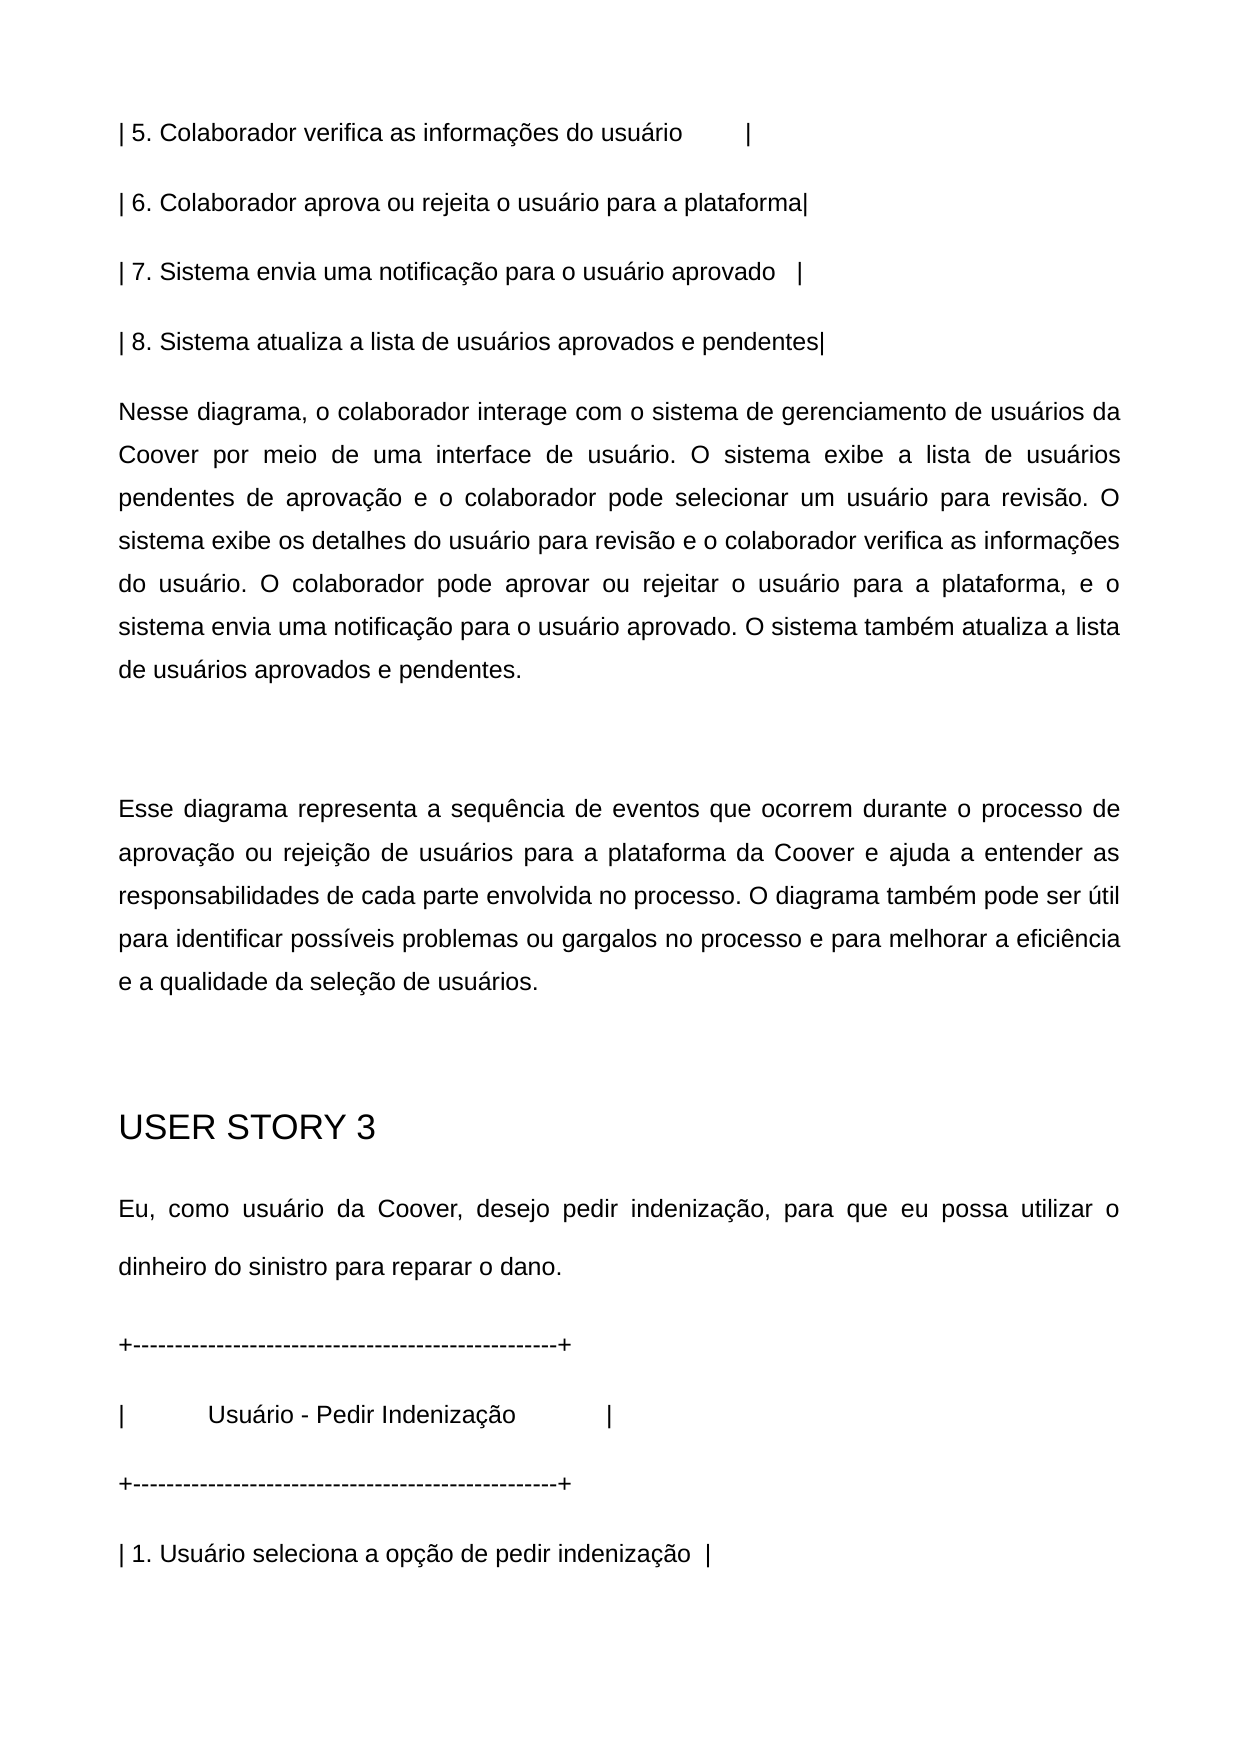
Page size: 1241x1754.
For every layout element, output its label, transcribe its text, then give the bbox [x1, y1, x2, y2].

text | 8. Sistema atualiza a lista de usuários aprovados e pendentes| [118, 327, 1122, 356]
text | 5. Colaborador verifica as informações do usuário | [118, 118, 1122, 147]
text +---------------------------------------------------+ [118, 1330, 1122, 1359]
text | 1. Usuário seleciona a opção de pedir indenização | [118, 1539, 1122, 1568]
text Esse diagrama representa a sequência de eventos que ocorrem durante o processo de aprovação ou rejeição de usuários para a plataforma da Coover e ajuda a entender as responsabilidades de cada parte envolvida no processo. O diagrama também pode ser útil para identificar possíveis problemas ou gargalos no processo e para melhorar a eficiência e a qualidade da seleção de usuários. [118, 794, 1122, 996]
text | 6. Colaborador aprova ou rejeita o usuário para a plataforma| [118, 188, 1122, 216]
text USER STORY 3 [118, 1106, 1122, 1147]
text | 7. Sistema envia uma notificação para o usuário aprovado | [118, 257, 1122, 286]
text Nesse diagrama, o colaborador interage com o sistema de gerenciamento de usuários da Coover por meio de uma interface de usuário. O sistema exibe a lista de usuários pendentes de aprovação e o colaborador pode selecionar um usuário para revisão. O sistema exibe os detalhes do usuário para revisão e o colaborador verifica as informações do usuário. O colaborador pode aprovar ou rejeitar o usuário para a plataforma, e o sistema envia uma notificação para o usuário aprovado. O sistema também atualiza a lista de usuários aprovados e pendentes. [118, 396, 1122, 684]
text +---------------------------------------------------+ [118, 1469, 1122, 1498]
text Eu, como usuário da Coover, desejo pedir indenização, para que eu possa utilizar o dinheiro do sinistro para reparar o dano. [118, 1193, 1122, 1283]
text | Usuário - Pedir Indenização | [118, 1400, 1122, 1428]
